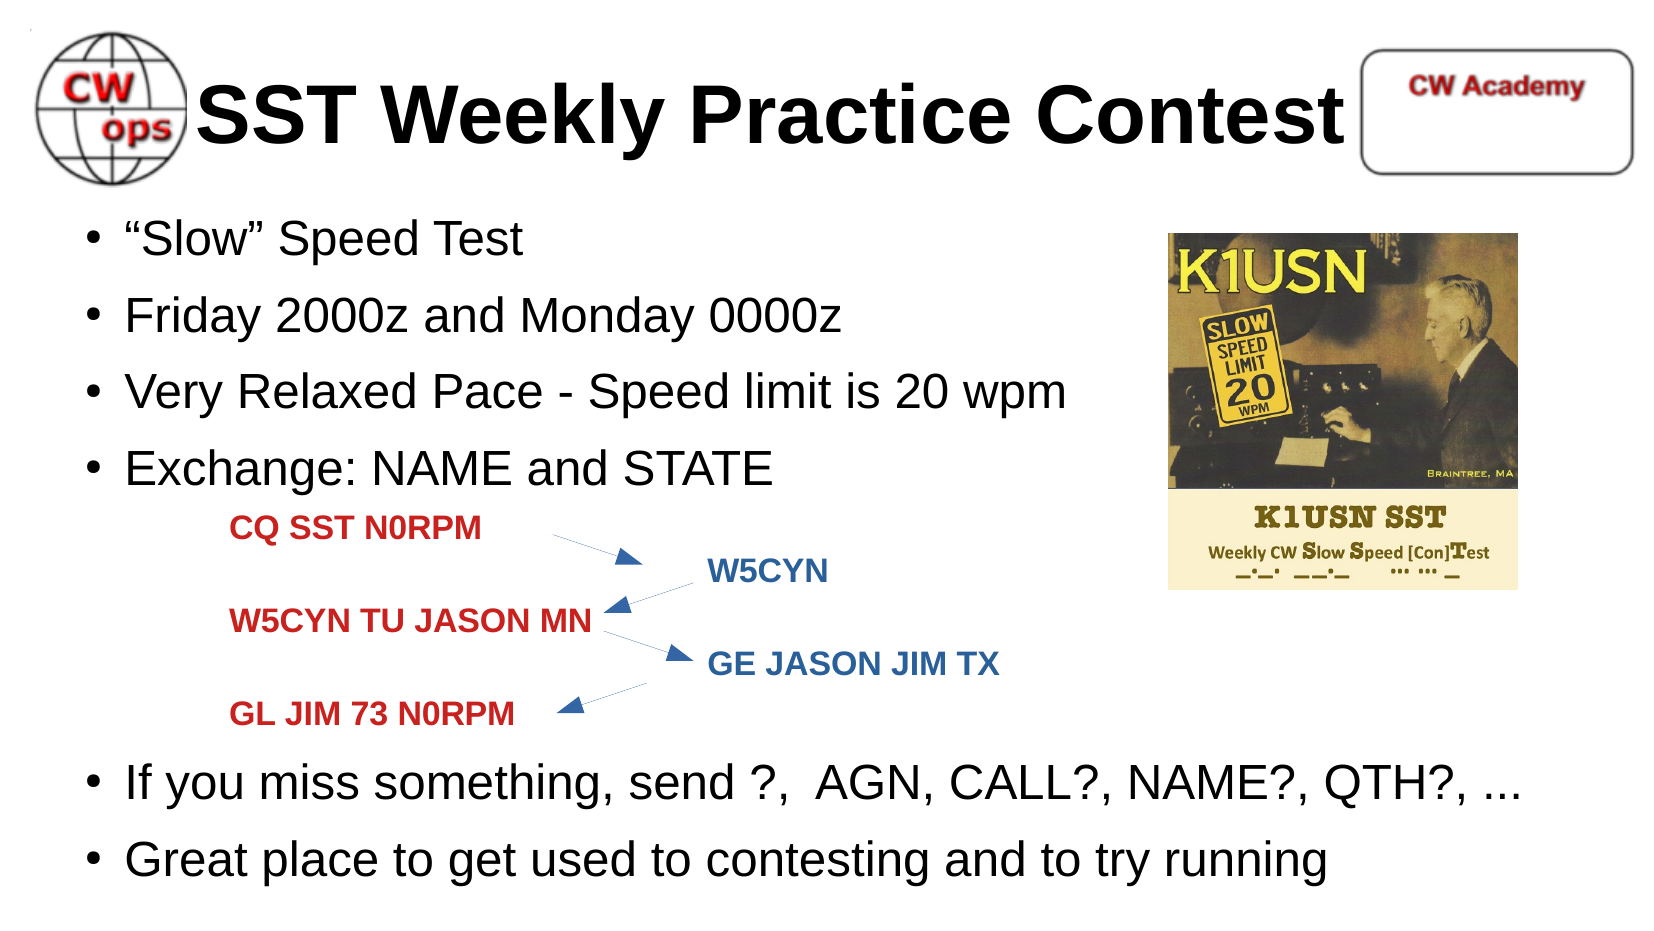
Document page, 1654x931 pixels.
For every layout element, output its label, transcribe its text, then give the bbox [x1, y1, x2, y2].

list “Slow” Speed Test Friday 2000z and Monday 0000z Very Relaxed Pace - Speed limit is 20 wpm Exchange: NAME and STATE CQ SST N0RPM W5CYN W5CYN TU JASON MN GE JASON JIM TX GL JIM 73 N0RPM If you miss something, send ?, AGN, CALL?, NAME?, QTH?, ... Great place to get used to contesting and to try running [71, 210, 1561, 901]
title SST Weekly Practice Contest [26, 37, 1516, 193]
picture [30, 29, 187, 37]
picture [1168, 233, 1518, 590]
picture [1516, 37, 1640, 186]
